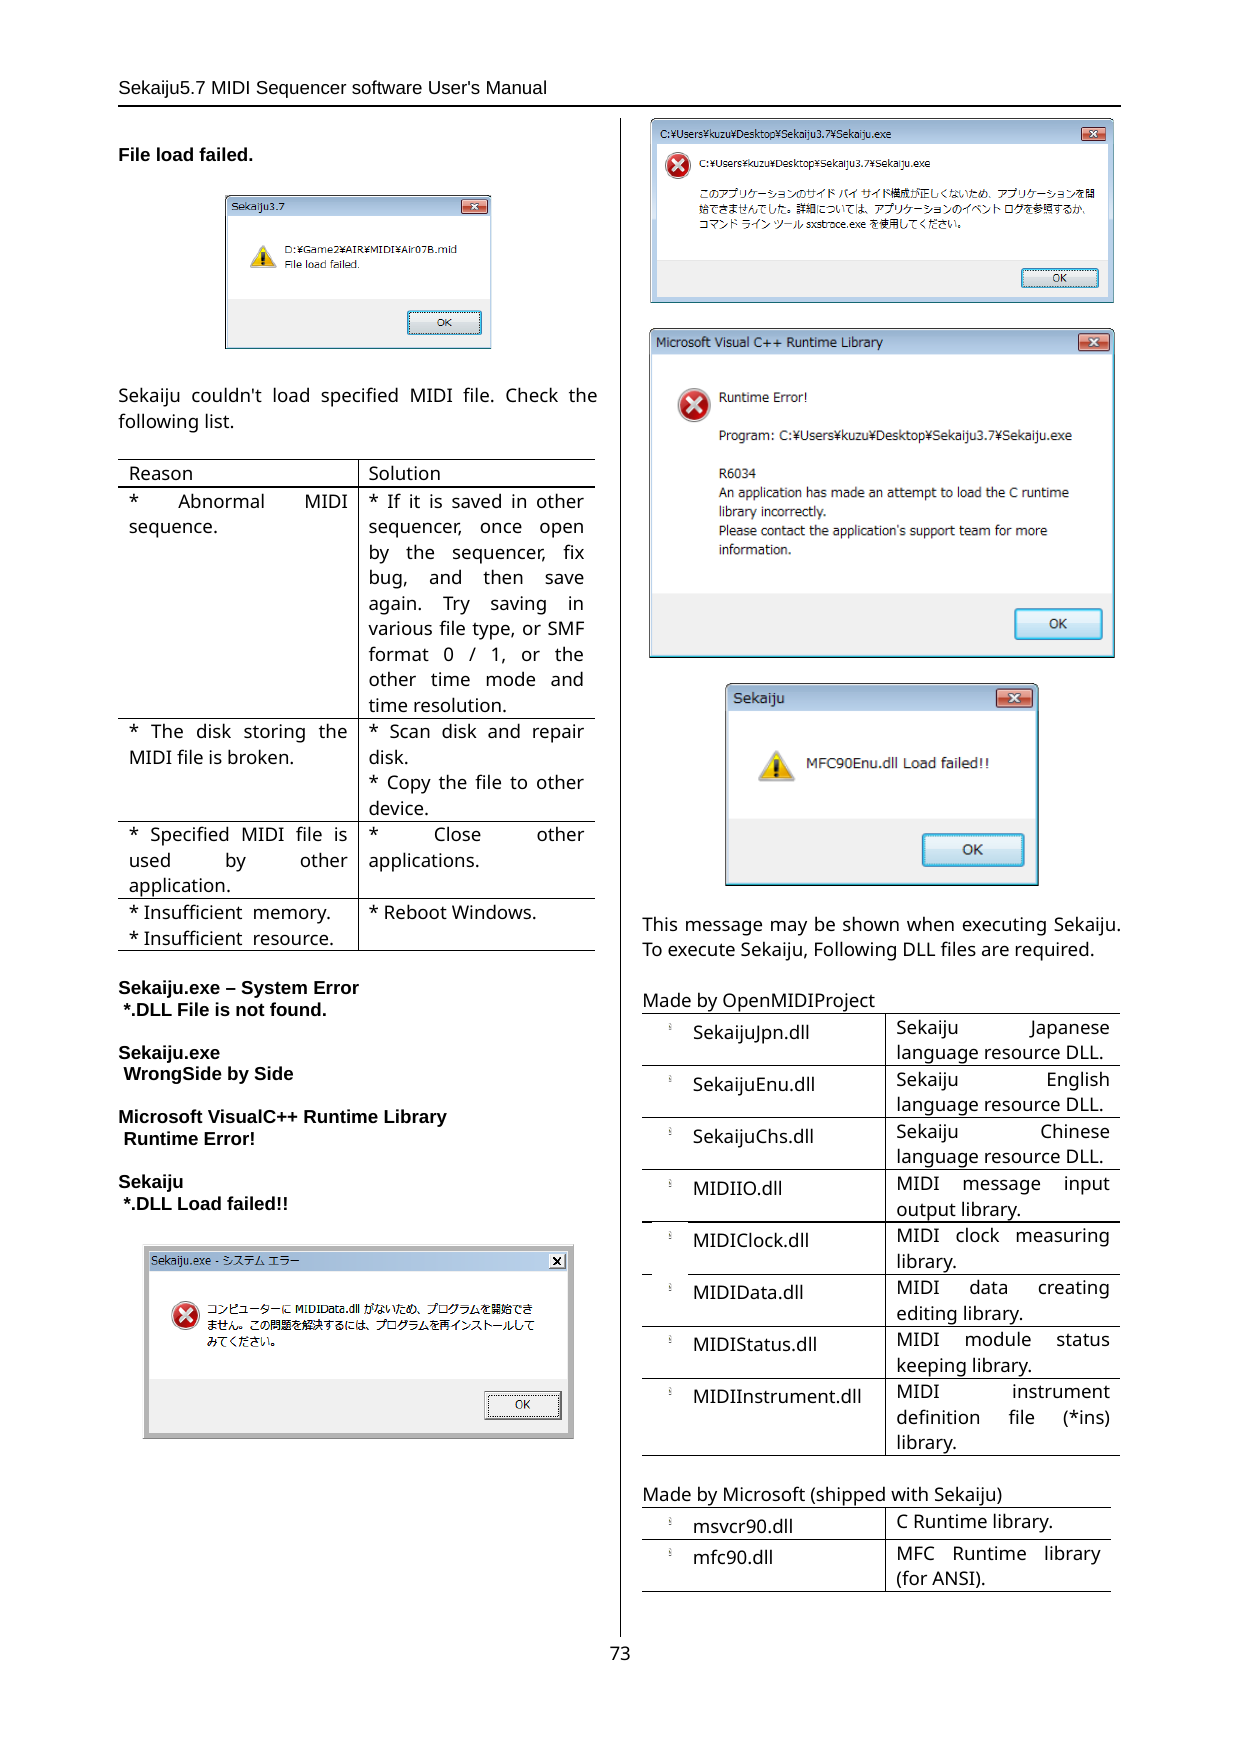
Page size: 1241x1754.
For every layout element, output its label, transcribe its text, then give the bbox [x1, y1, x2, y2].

table_cell MIDIStatus.dll [642, 1327, 885, 1378]
text Sekaiju.exe – System Error [118, 977, 598, 998]
table_header Solution [359, 460, 595, 486]
table_cell * If it is saved in other sequencer, once open by the sequencer, fix bug, and then save again. Try saving in various file type, or SMF format 0 / 1, or the other time mode and time resolution. [359, 488, 595, 718]
text Runtime Error! [118, 1128, 598, 1149]
text File load failed. [118, 144, 598, 165]
picture [725, 683, 1039, 886]
text Microsoft VisualC++ Runtime Library [118, 1106, 598, 1128]
table_cell SekaijuChs.dll [642, 1118, 885, 1169]
text Sekaiju [118, 1171, 598, 1193]
text Sekaiju couldn't load specified MIDI file. Check the following list. [118, 383, 598, 434]
table_cell * Abnormal MIDI sequence. [118, 488, 358, 718]
table_cell * Scan disk and repair disk. * Copy the file to other device. [359, 719, 595, 821]
table_cell MIDI clock measuring library. [886, 1223, 1120, 1273]
text This message may be shown when executing Sekaiju. To execute Sekaiju, Following DLL files are required. [642, 911, 1122, 962]
table_header Sekaiju Japanese language resource DLL. [886, 1014, 1120, 1065]
table_header msvcr90.dll [642, 1508, 885, 1539]
text *.DLL File is not found. [118, 998, 598, 1020]
table_cell MIDIIO.dll [642, 1170, 885, 1221]
table_cell MIDI data creating editing library. [886, 1275, 1120, 1326]
table_header Reason [118, 460, 358, 486]
text WrongSide by Side [118, 1063, 598, 1085]
picture [142, 1244, 574, 1439]
table_cell Sekaiju Chinese language resource DLL. [886, 1118, 1120, 1169]
table_cell Sekaiju English language resource DLL. [886, 1066, 1120, 1117]
text *.DLL Load failed!! [118, 1193, 598, 1214]
picture [649, 328, 1115, 658]
table_cell MIDIInstrument.dll [642, 1379, 885, 1455]
table_cell * Close other applications. [359, 822, 595, 898]
text Made by Microsoft (shipped with Sekaiju) [642, 1482, 1122, 1507]
table_header C Runtime library. [886, 1508, 1111, 1539]
table_cell MIDI instrument definition file (*ins) library. [886, 1379, 1120, 1455]
table_cell MIDI message input output library. [886, 1170, 1120, 1221]
table_cell MFC Runtime library (for ANSI). [886, 1540, 1111, 1591]
picture [650, 118, 1114, 303]
table_header SekaijuJpn.dll [642, 1014, 885, 1065]
table_cell * Reboot Windows. [359, 899, 595, 950]
table_cell SekaijuEnu.dll [642, 1066, 885, 1117]
table_cell MIDIClock.dll [642, 1223, 885, 1273]
table_cell MIDI module status keeping library. [886, 1327, 1120, 1378]
text Made by OpenMIDIProject [642, 987, 1122, 1013]
table_cell * Specified MIDI file is used by other application. [118, 822, 358, 898]
table_cell MIDIData.dll [642, 1275, 885, 1326]
picture [225, 195, 492, 349]
table_cell * The disk storing the MIDI file is broken. [118, 719, 358, 821]
text Sekaiju.exe [118, 1042, 598, 1063]
table_cell mfc90.dll [642, 1540, 885, 1591]
table_cell * Insufficient memory. * Insufficient resource. [118, 899, 358, 950]
